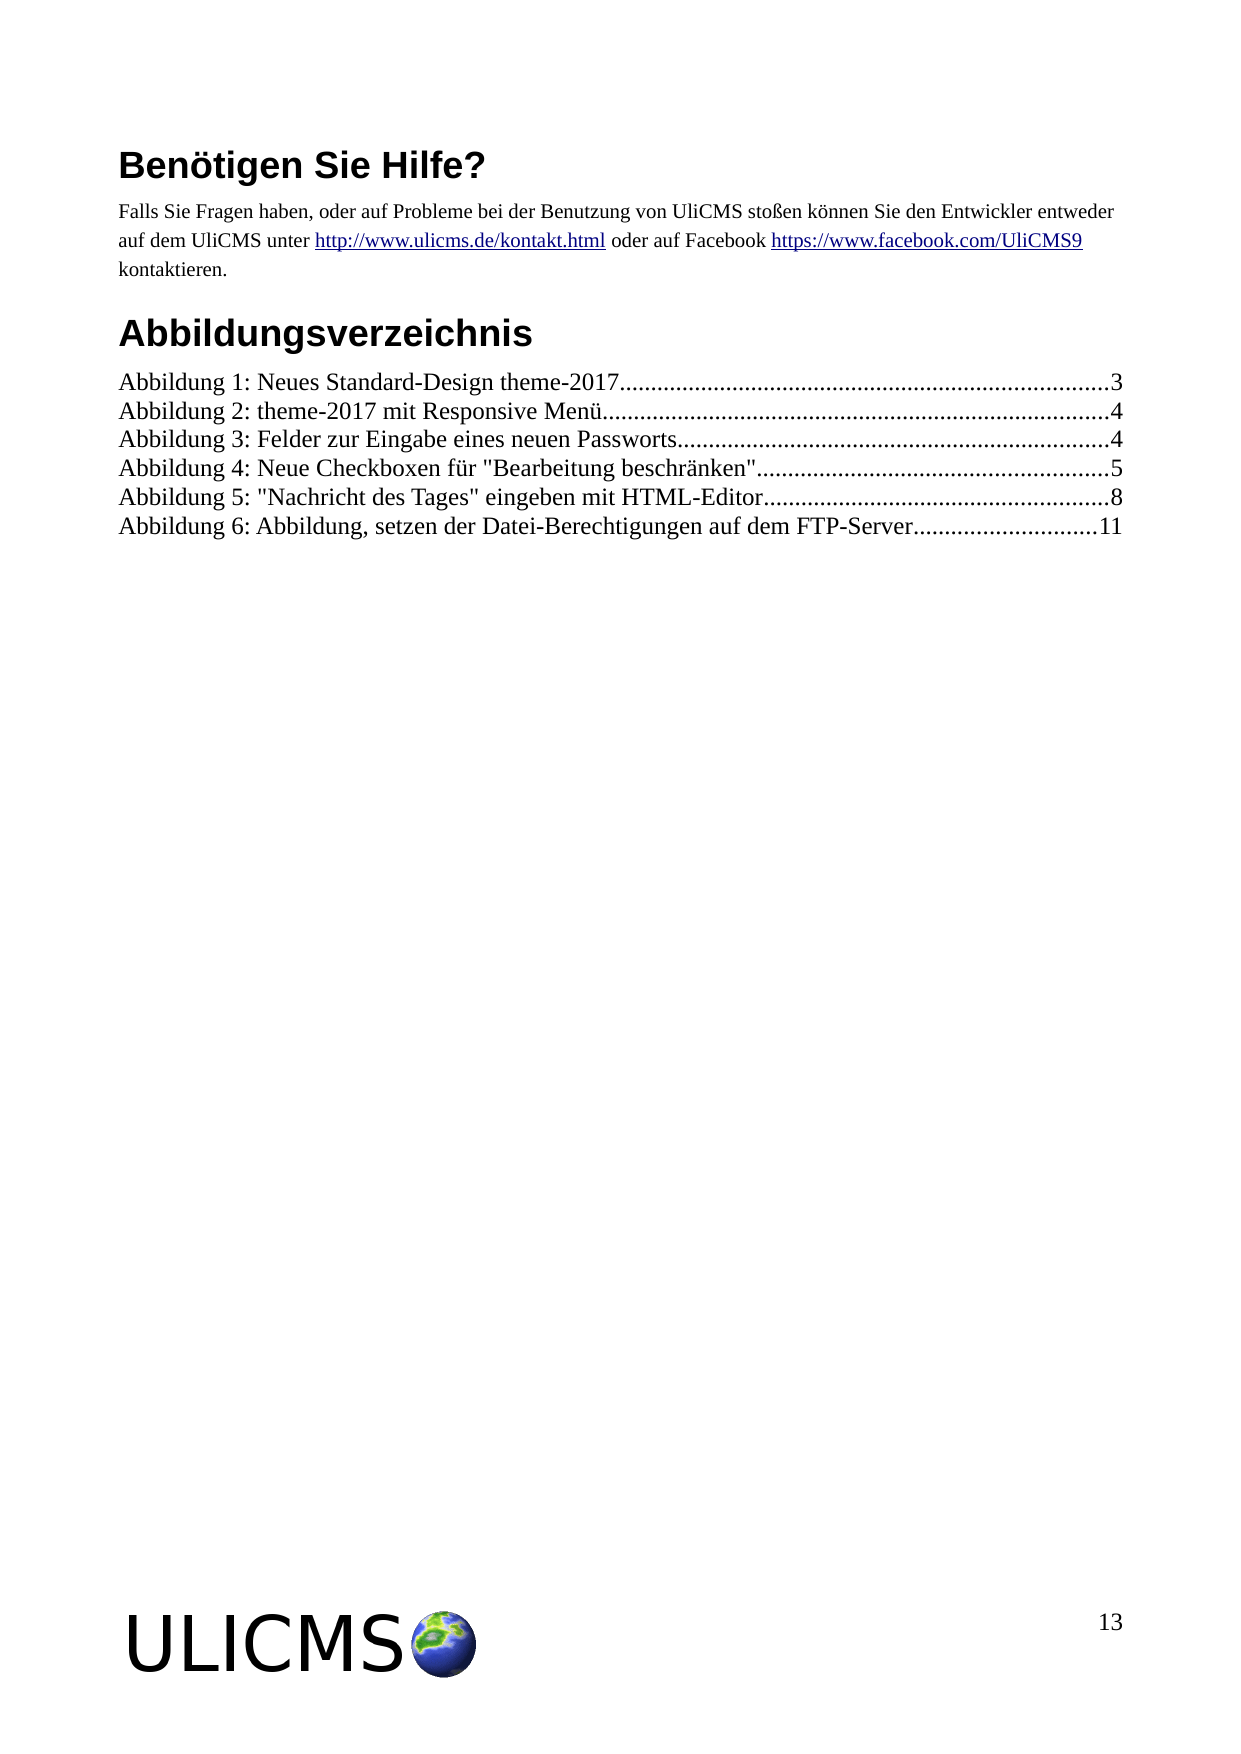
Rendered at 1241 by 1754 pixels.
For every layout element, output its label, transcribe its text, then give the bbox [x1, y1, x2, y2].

subtitle Abbildungsverzeichnis [118, 311, 1123, 354]
text Abbildung 4: Neue Checkboxen für "Bearbeitung beschränken" 5 [118, 453, 1123, 482]
subtitle Benötigen Sie Hilfe? [118, 143, 1123, 187]
text Abbildung 2: theme-2017 mit Responsive Menü 4 [118, 396, 1123, 424]
text Falls Sie Fragen haben, oder auf Probleme bei der Benutzung von UliCMS stoßen können Sie den Entwickler entweder auf dem UliCMS unter http://www.ulicms.de/kontakt.html oder auf Facebook https://www.facebook.com/UliCMS9 kontaktieren. [118, 199, 1123, 281]
text Abbildung 3: Felder zur Eingabe eines neuen Passworts 4 [118, 424, 1123, 453]
text Abbildung 5: "Nachricht des Tages" eingeben mit HTML-Editor 8 [118, 482, 1123, 511]
text Abbildung 1: Neues Standard-Design theme-2017 3 [118, 367, 1123, 396]
text Abbildung 6: Abbildung, setzen der Datei-Berechtigungen auf dem FTP-Server 11 [118, 511, 1123, 539]
picture [118, 1607, 479, 1681]
